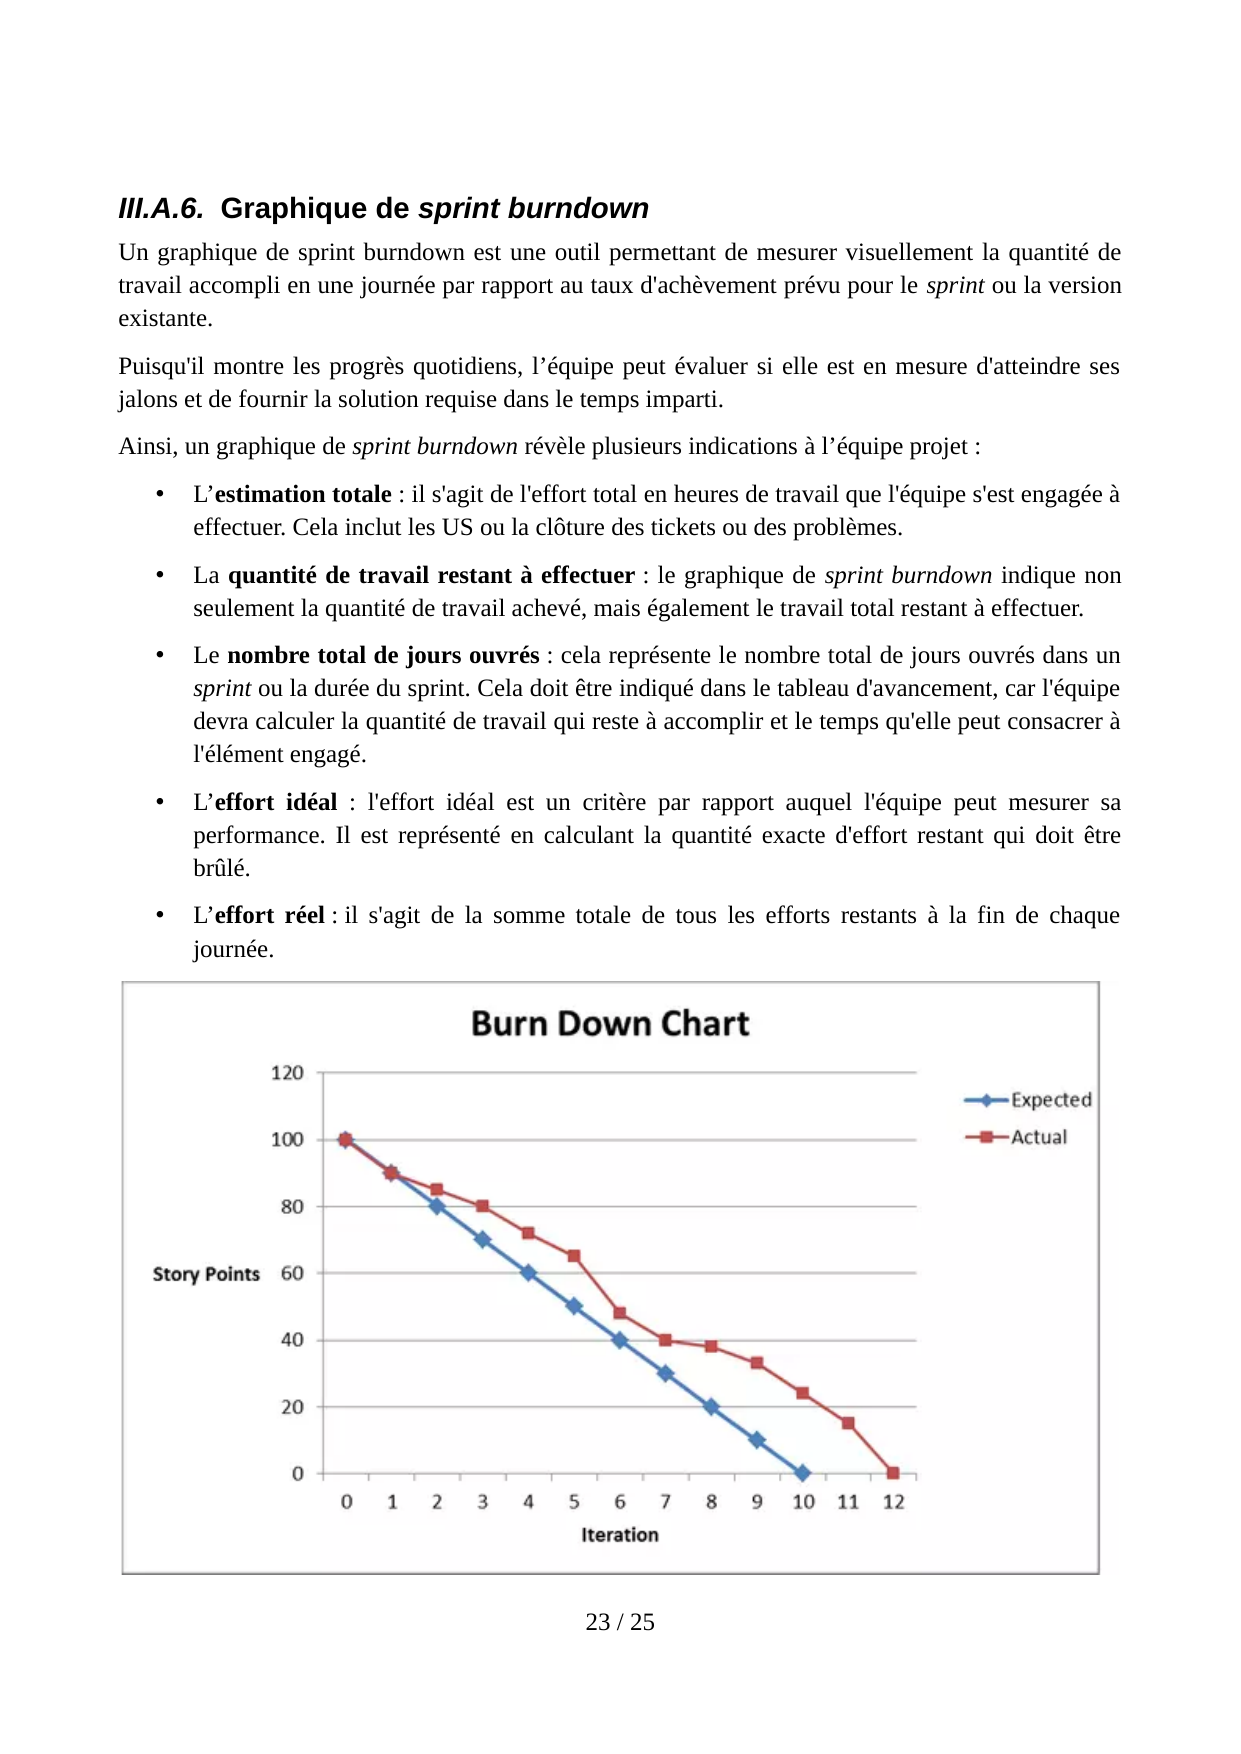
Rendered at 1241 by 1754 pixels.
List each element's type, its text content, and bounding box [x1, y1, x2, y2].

text Un graphique de sprint burndown est une outil permettant de mesurer visuellement la quantité de travail accompli en une journée par rapport au taux d'achèvement prévu pour le sprint ou la version existante. [118, 237, 1122, 332]
list L’estimation totale : il s'agit de l'effort total en heures de travail que l'équipe s'est engagée à effectuer. Cela inclut les US ou la clôture des tickets ou des problèmes. [156, 479, 1122, 541]
list L’effort idéal : l'effort idéal est un critère par rapport auquel l'équipe peut mesurer sa performance. Il est représenté en calculant la quantité exacte d'effort restant qui doit être brûlé. [156, 787, 1122, 882]
text Puisqu'il montre les progrès quotidiens, l’équipe peut évaluer si elle est en mesure d'atteindre ses jalons et de fournir la solution requise dans le temps imparti. [118, 351, 1122, 413]
text Ainsi, un graphique de sprint burndown révèle plusieurs indications à l’équipe projet : [118, 431, 1122, 460]
picture [121, 981, 1119, 1575]
list L’effort réel : il s'agit de la somme totale de tous les efforts restants à la fin de chaque journée. [156, 901, 1122, 962]
list Le nombre total de jours ouvrés : cela représente le nombre total de jours ouvrés dans un sprint ou la durée du sprint. Cela doit être indiqué dans le tableau d'avancement, car l'équipe devra calculer la quantité de travail qui reste à accomplir et le temps qu'elle peut consacrer à l'élément engagé. [156, 640, 1122, 768]
subtitle Graphique de sprint burndown [118, 191, 1122, 225]
list La quantité de travail restant à effectuer : le graphique de sprint burndown indique non seulement la quantité de travail achevé, mais également le travail total restant à effectuer. [156, 560, 1122, 621]
